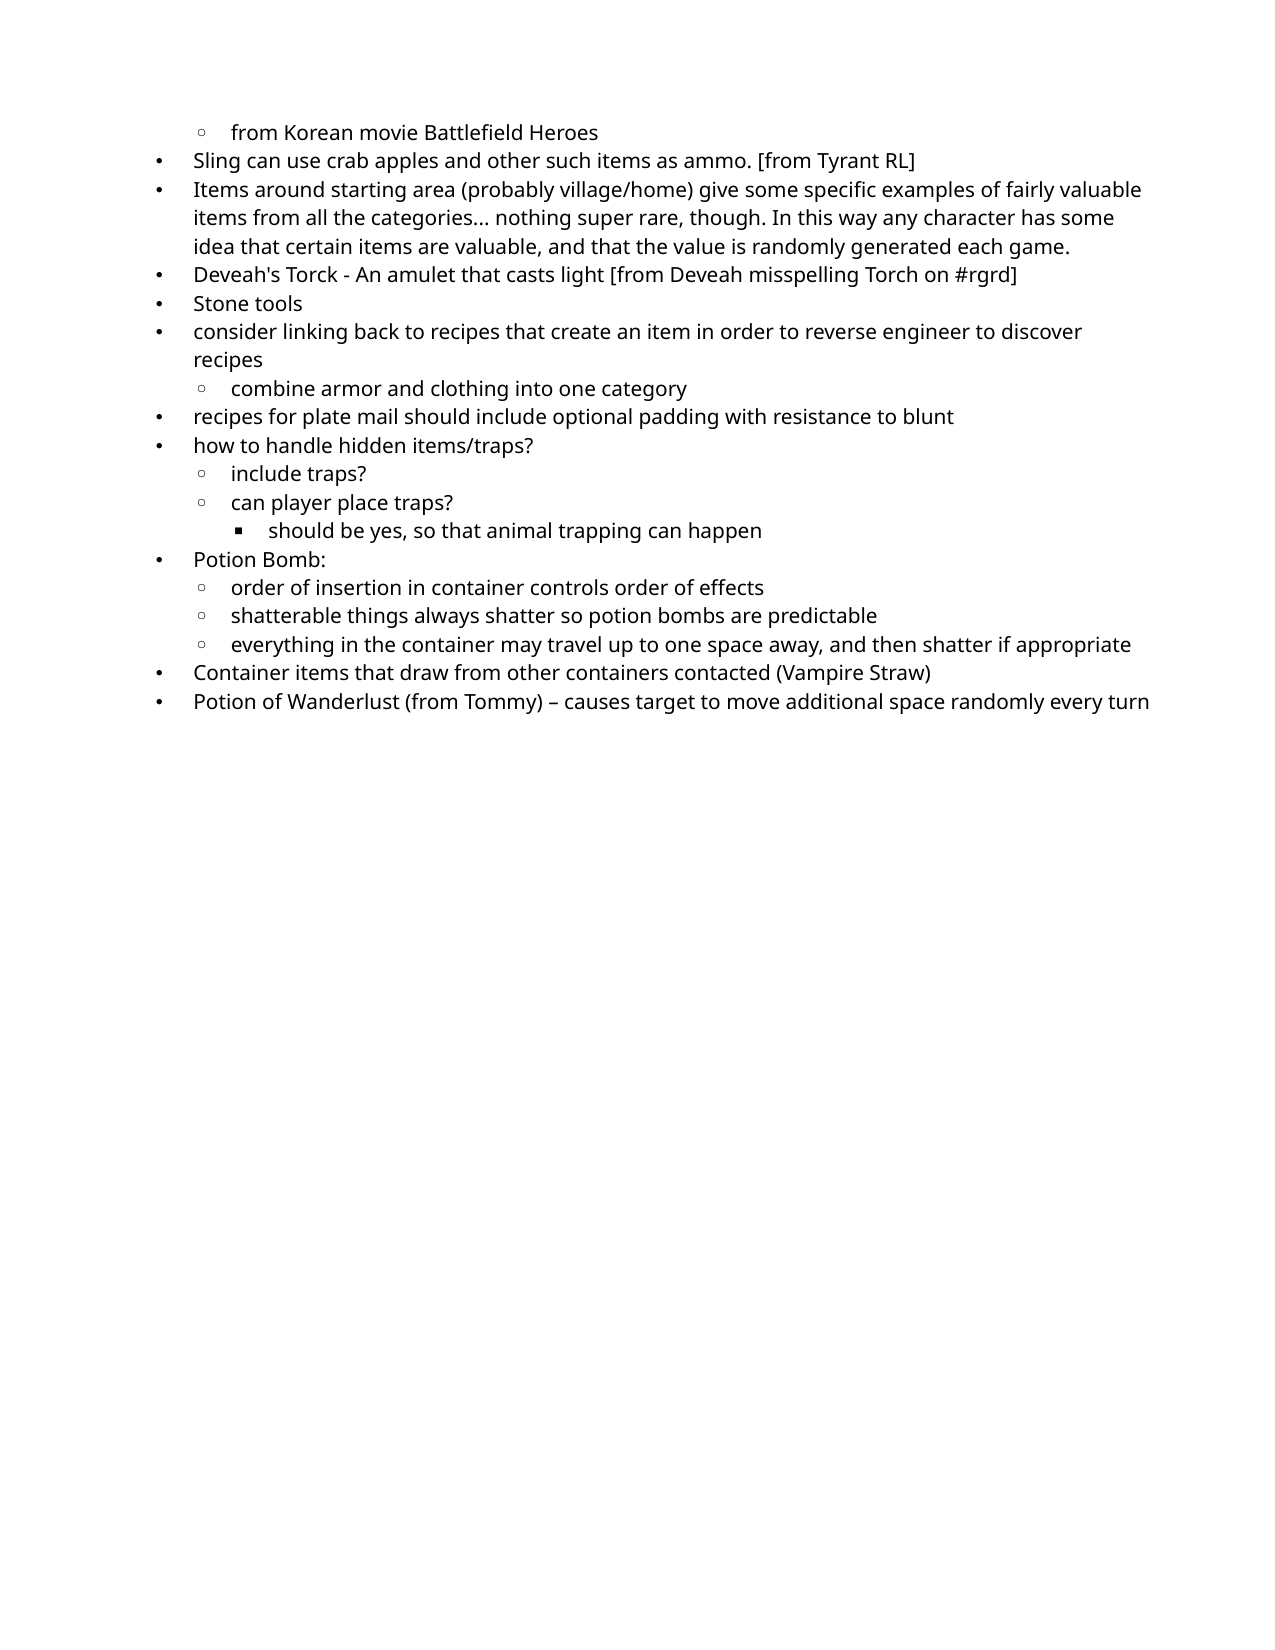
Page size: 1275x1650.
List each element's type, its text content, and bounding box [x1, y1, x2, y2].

list Potion of Wanderlust (from Tommy) – causes target to move additional space randomly every turn [156, 687, 1157, 715]
list Sling can use crab apples and other such items as ammo. [from Tyrant RL] [156, 147, 1157, 175]
list Potion Bomb: [156, 545, 1157, 573]
list Items around starting area (probably village/home) give some specific examples of fairly valuable items from all the categories... nothing super rare, though. In this way any character has some idea that certain items are valuable, and that the value is randomly generated each game. [156, 175, 1157, 260]
list how to handle hidden items/traps? [156, 431, 1157, 459]
list include traps? [193, 459, 1157, 488]
list shatterable things always shatter so potion bombs are predictable [193, 602, 1157, 630]
list should be yes, so that animal trapping can happen [231, 516, 1157, 545]
list Container items that draw from other containers contacted (Vampire Straw) [156, 658, 1157, 687]
list can player place traps? [193, 488, 1157, 516]
list Deveah's Torck - An amulet that casts light [from Deveah misspelling Torch on #rgrd] [156, 260, 1157, 289]
list recipes for plate mail should include optional padding with resistance to blunt [156, 402, 1157, 431]
list from Korean movie Battlefield Heroes [193, 118, 1157, 147]
list order of insertion in container controls order of effects [193, 573, 1157, 602]
list consider linking back to recipes that create an item in order to reverse engineer to discover recipes [156, 317, 1157, 374]
list combine armor and clothing into one category [193, 374, 1157, 402]
list everything in the container may travel up to one space away, and then shatter if appropriate [193, 630, 1157, 658]
list Stone tools [156, 289, 1157, 317]
